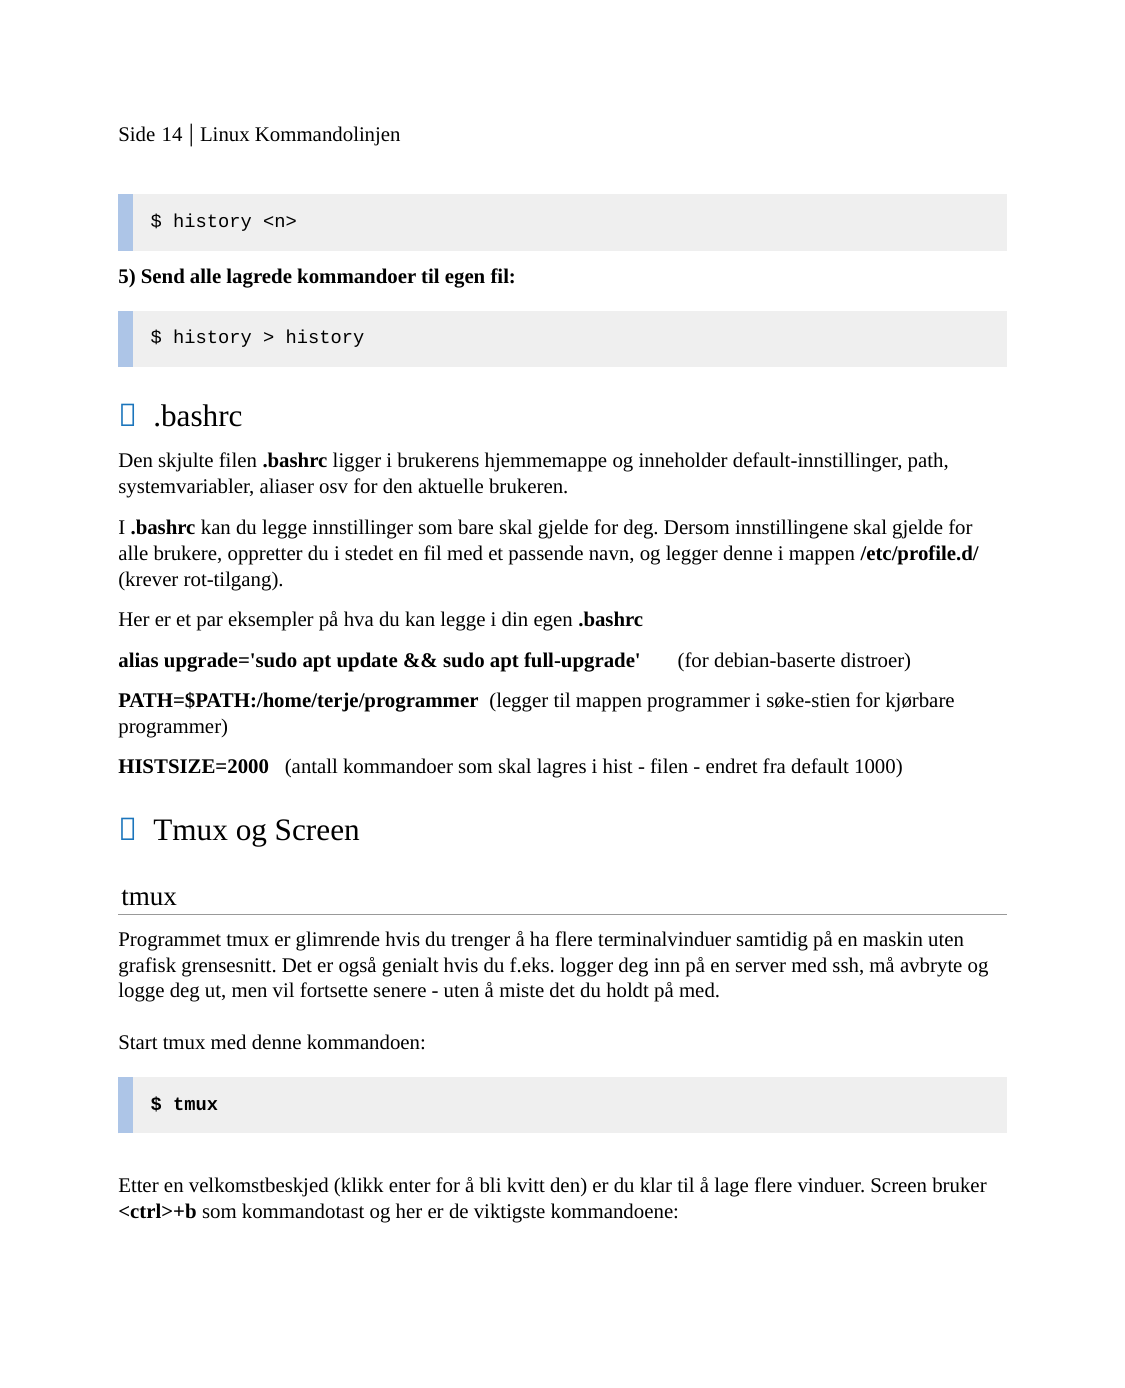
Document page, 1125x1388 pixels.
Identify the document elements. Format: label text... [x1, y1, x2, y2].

subtitle tmux [118, 877, 1007, 914]
text alias upgrade='sudo apt update && sudo apt full-upgrade' (for debian-baserte distroer) [118, 647, 1007, 672]
text Her er et par eksempler på hva du kan legge i din egen .bashrc [118, 607, 1007, 631]
text Programmet tmux er glimrende hvis du trenger å ha flere terminalvinduer samtidig på en maskin uten grafisk grensesnitt. Det er også genialt hvis du f.eks. logger deg inn på en server med ssh, må avbryte og logge deg ut, men vil fortsette senere - uten å miste det du holdt på med. Start tmux med denne kommandoen: [118, 927, 1007, 1054]
subtitle  Tmux og Screen [118, 807, 1007, 850]
text Etter en velkomstbeskjed (klikk enter for å bli kvitt den) er du klar til å lage flere vinduer. Screen bruker <ctrl>+b som kommandotast og her er de viktigste kommandoene: [118, 1147, 1007, 1223]
text HISTSIZE=2000 (antall kommandoer som skal lagres i hist - filen - endret fra default 1000) [118, 754, 1007, 778]
text $ history > history [133, 311, 1007, 367]
subtitle  .bashrc [118, 393, 1007, 436]
text Den skjulte filen .bashrc ligger i brukerens hjemmemappe og inneholder default-innstillinger, path, systemvariabler, aliaser osv for den aktuelle brukeren. [118, 448, 1007, 498]
text $ history <n> [133, 194, 1007, 251]
text PATH=$PATH:/home/terje/programmer (legger til mappen programmer i søke-stien for kjørbare programmer) [118, 688, 1007, 738]
text I .bashrc kan du legge innstillinger som bare skal gjelde for deg. Dersom innstillingene skal gjelde for alle brukere, oppretter du i stedet en fil med et passende navn, og legger denne i mappen /etc/profile.d/ (krever rot-tilgang). [118, 514, 1007, 591]
text $ tmux [133, 1077, 1007, 1133]
text 5) Send alle lagrede kommandoer til egen fil: [118, 264, 1007, 288]
